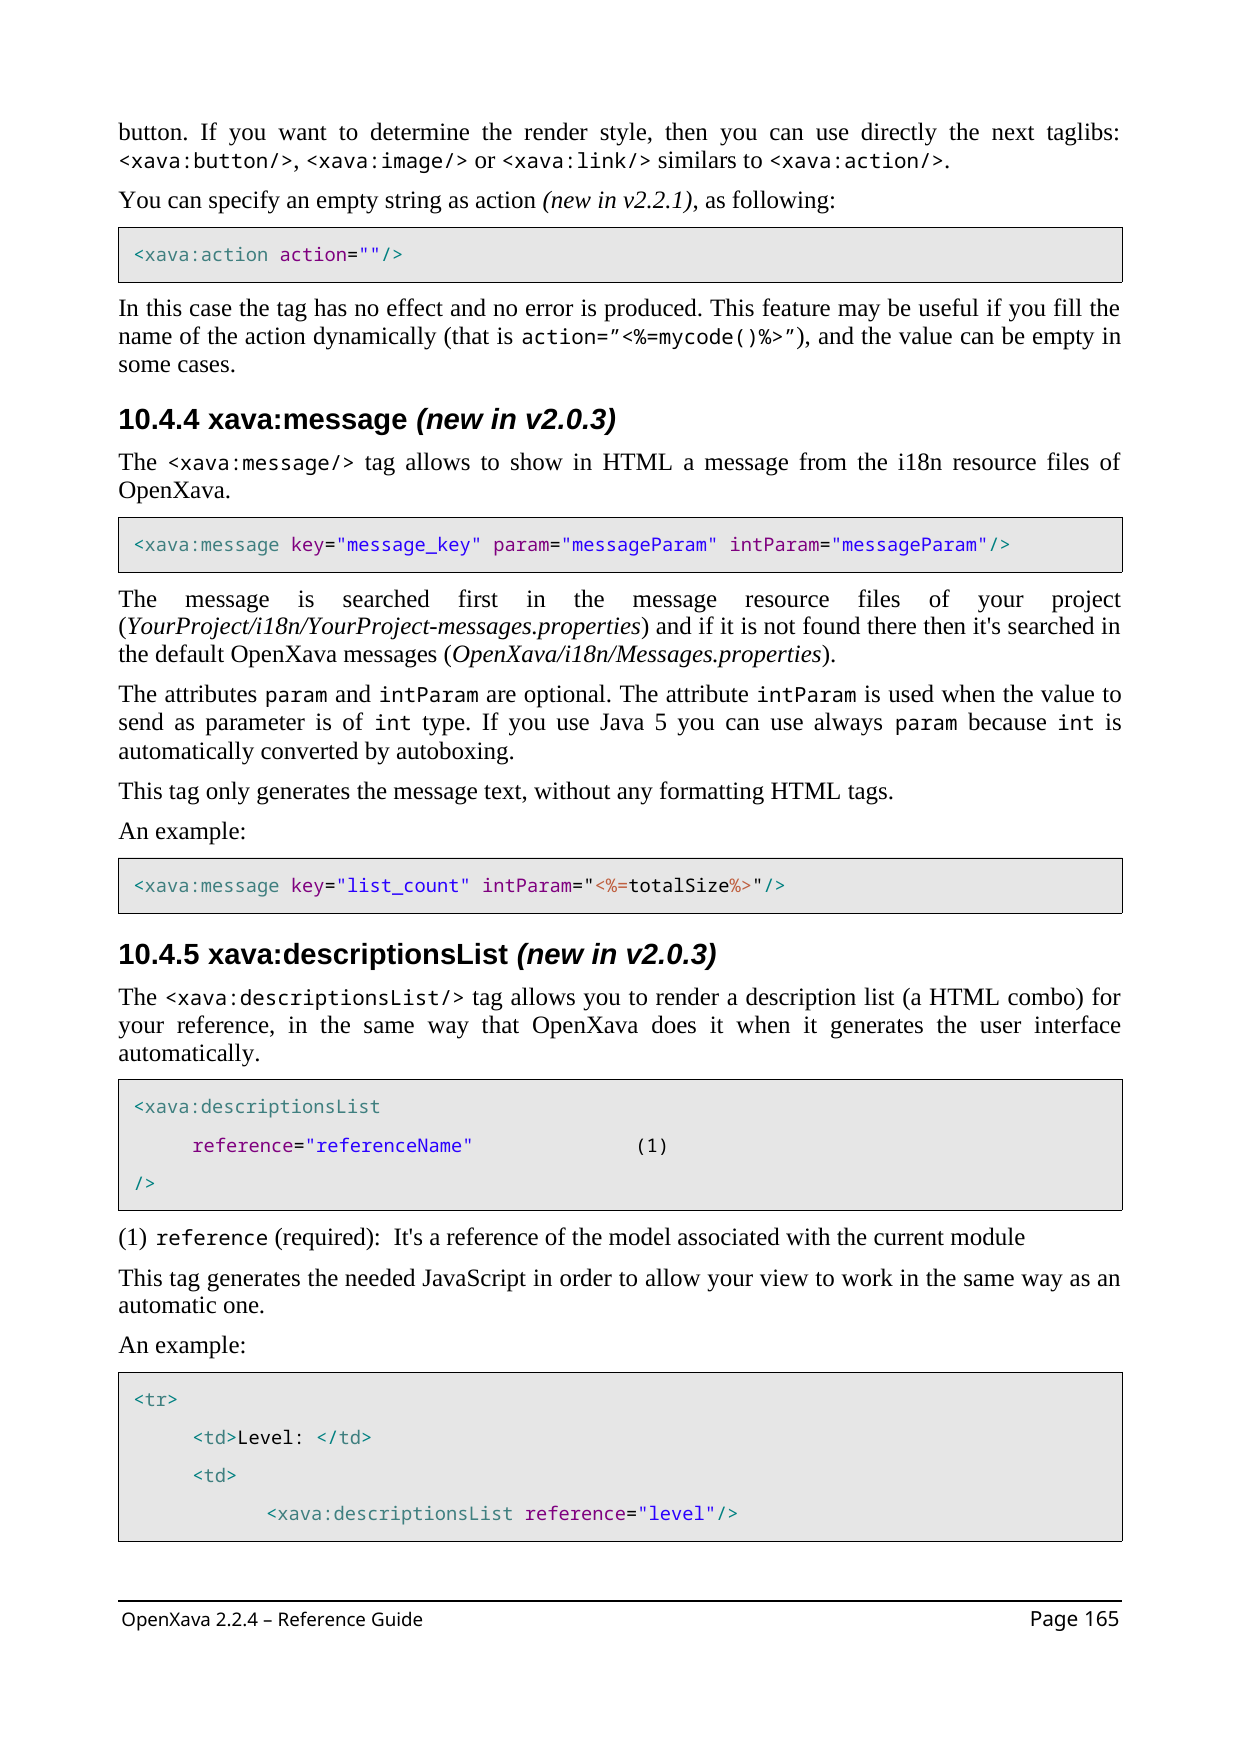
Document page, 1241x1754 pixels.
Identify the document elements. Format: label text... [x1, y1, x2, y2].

subtitle xava:descriptionsList (new in v2.0.3) [118, 938, 1122, 970]
text This tag generates the needed JavaScript in order to allow your view to work in the same way as an automatic one. [118, 1264, 1122, 1319]
text <td>Level: </td> [119, 1410, 1122, 1448]
text The attributes param and intParam are optional. The attribute intParam is used when the value to send as parameter is of int type. If you use Java 5 you can use always param because int is automatically converted by autoboxing. [118, 680, 1122, 764]
text <xava:message key="message_key" param="messageParam" intParam="messageParam"/> [119, 518, 1122, 572]
text <xava:descriptionsList [119, 1080, 1122, 1117]
text <xava:action action=""/> [119, 228, 1122, 282]
text You can specify an empty string as action (new in v2.2.1), as following: [118, 187, 1122, 214]
text This tag only generates the message text, without any formatting HTML tags. [118, 777, 1122, 805]
text <td> [119, 1448, 1122, 1486]
subtitle xava:message (new in v2.0.3) [118, 403, 1122, 436]
text An example: [118, 1332, 1122, 1359]
text <xava:message key="list_count" intParam="<%=totalSize%>"/> [119, 859, 1122, 913]
text reference="referenceName" (1) [119, 1117, 1122, 1155]
text The <xava:descriptionsList/> tag allows you to render a description list (a HTML combo) for your reference, in the same way that OpenXava does it when it generates the user interface automatically. [118, 983, 1122, 1067]
list reference (required): It's a reference of the model associated with the current module [118, 1223, 1122, 1251]
text <tr> [119, 1373, 1122, 1410]
text /> [119, 1155, 1122, 1210]
text The message is searched first in the message resource files of your project (YourProject/i18n/YourProject-messages.properties) and if it is not found there then it's searched in the default OpenXava messages (OpenXava/i18n/Messages.properties). [118, 585, 1122, 668]
text The <xava:message/> tag allows to show in HTML a message from the i18n resource files of OpenXava. [118, 448, 1122, 504]
text In this case the tag has no effect and no error is produced. This feature may be useful if you fill the name of the action dynamically (that is action=”<%=mycode()%>”), and the value can be empty in some cases. [118, 294, 1122, 378]
text An example: [118, 817, 1122, 845]
text <xava:descriptionsList reference="level"/> [119, 1486, 1122, 1541]
text button. If you want to determine the render style, then you can use directly the next taglibs: <xava:button/>, <xava:image/> or <xava:link/> similars to <xava:action/>. [118, 118, 1122, 174]
